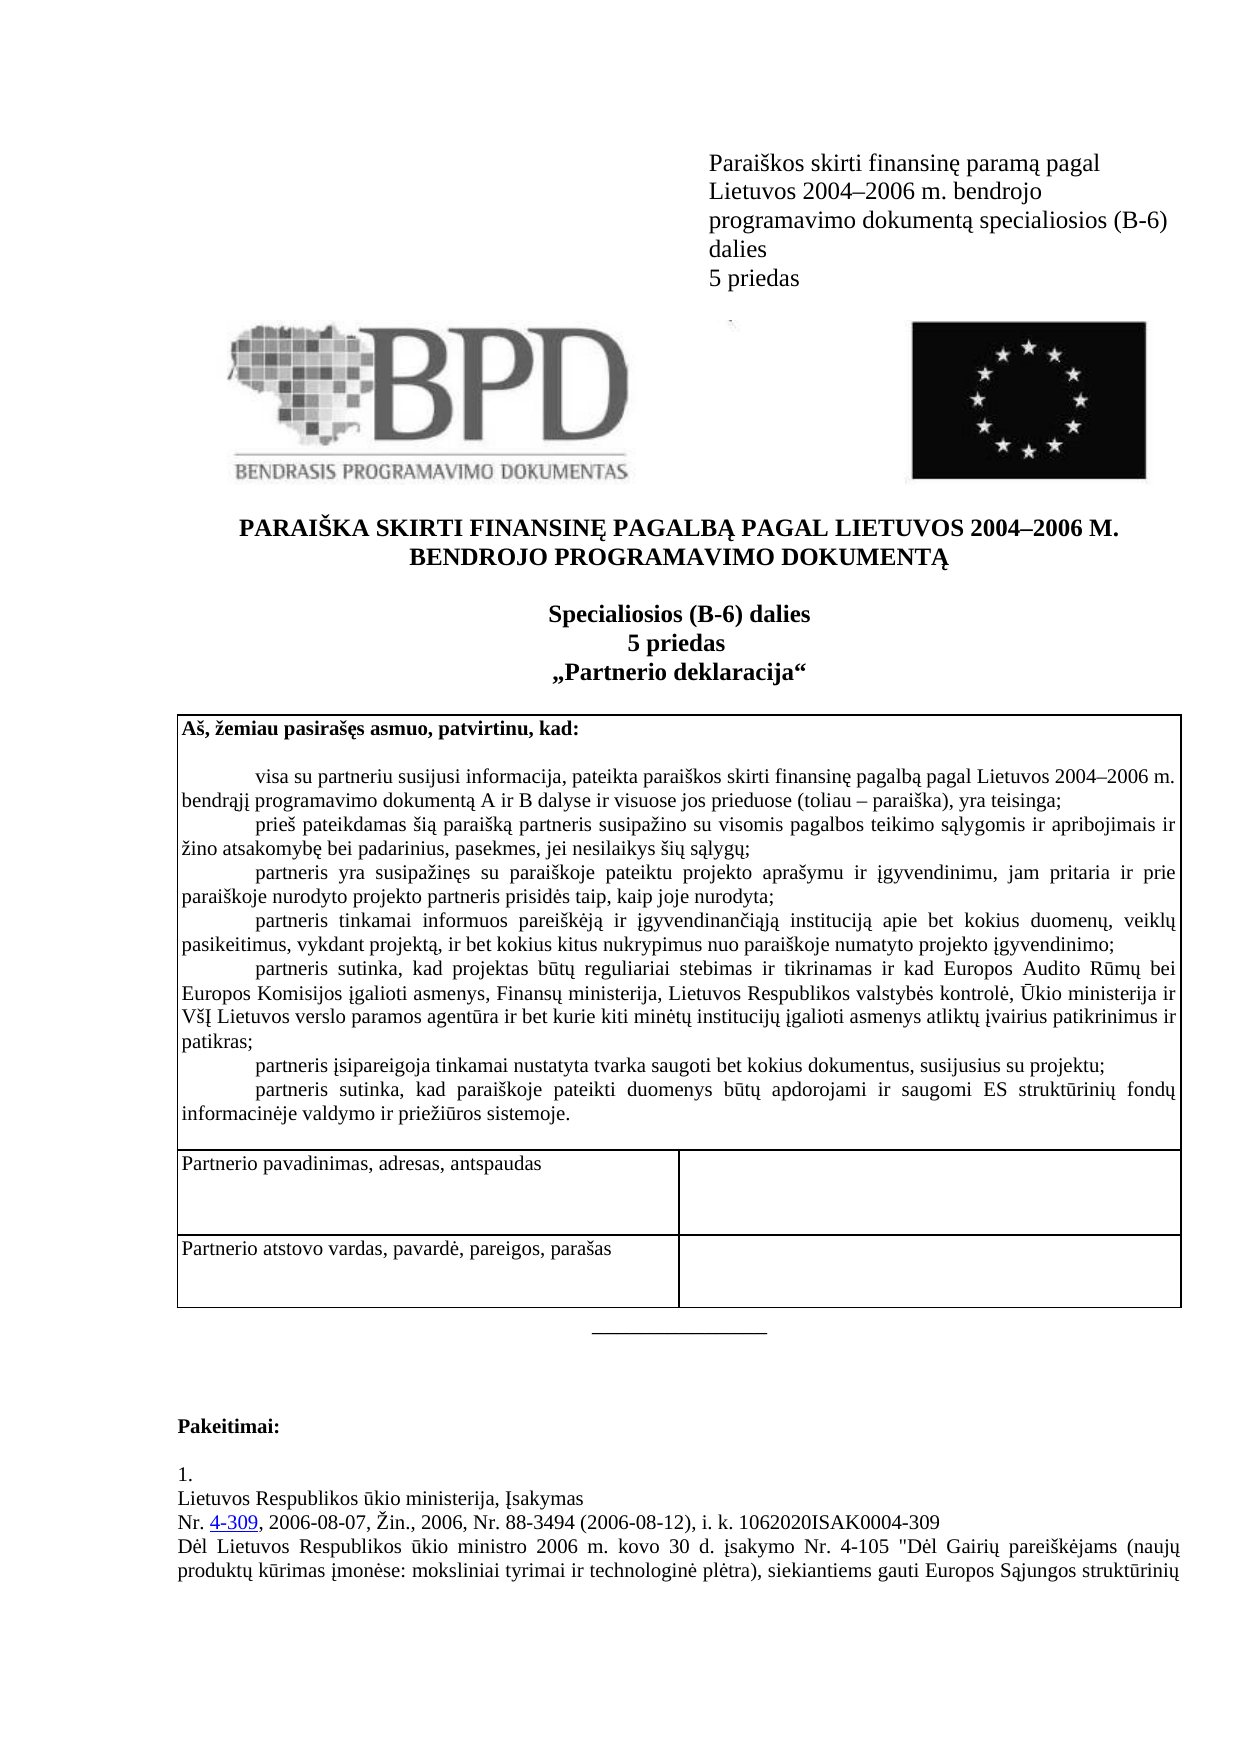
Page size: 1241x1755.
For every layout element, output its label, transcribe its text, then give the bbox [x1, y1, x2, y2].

text 5 priedas [177, 263, 1181, 291]
table_cell Partnerio atstovo vardas, pavardė, pareigos, parašas [178, 1236, 678, 1307]
table_cell [680, 1151, 1180, 1234]
text Nr. 4-309, 2006-08-07, Žin., 2006, Nr. 88-3494 (2006-08-12), i. k. 1062020ISAK0004-309 [177, 1510, 1181, 1534]
text Lietuvos 2004–2006 m. bendrojo [177, 176, 1181, 205]
table_cell [680, 1236, 1180, 1307]
text 1. [177, 1462, 1181, 1486]
text programavimo dokumentą specialiosios (B-6) [177, 205, 1181, 234]
text dalies [177, 234, 1181, 263]
text Lietuvos Respublikos ūkio ministerija, Įsakymas [177, 1486, 1181, 1510]
text „Partnerio deklaracija“ [177, 657, 1181, 685]
text Specialiosios (B-6) dalies [177, 599, 1181, 628]
text Pakeitimai: [177, 1414, 1181, 1438]
text Paraiškos skirti finansinę paramą pagal [177, 148, 1181, 176]
text ______________ [177, 1308, 1181, 1337]
text Dėl Lietuvos Respublikos ūkio ministro 2006 m. kovo 30 d. įsakymo Nr. 4-105 "Dėl Gairių pareiškėjams (naujų produktų kūrimas įmonėse: moksliniai tyrimai ir technologinė plėtra), siekiantiems gauti Europos Sąjungos struktūrinių [177, 1534, 1181, 1582]
text 5 priedas [177, 628, 1181, 657]
table_cell Partnerio pavadinimas, adresas, antspaudas [178, 1151, 678, 1234]
text PARAIŠKA SKIRTI FINANSINĘ PAGALBĄ PAGAL LIETUVOS 2004–2006 M. BENDROJO PROGRAMAVIMO DOKUMENTĄ [177, 513, 1181, 570]
